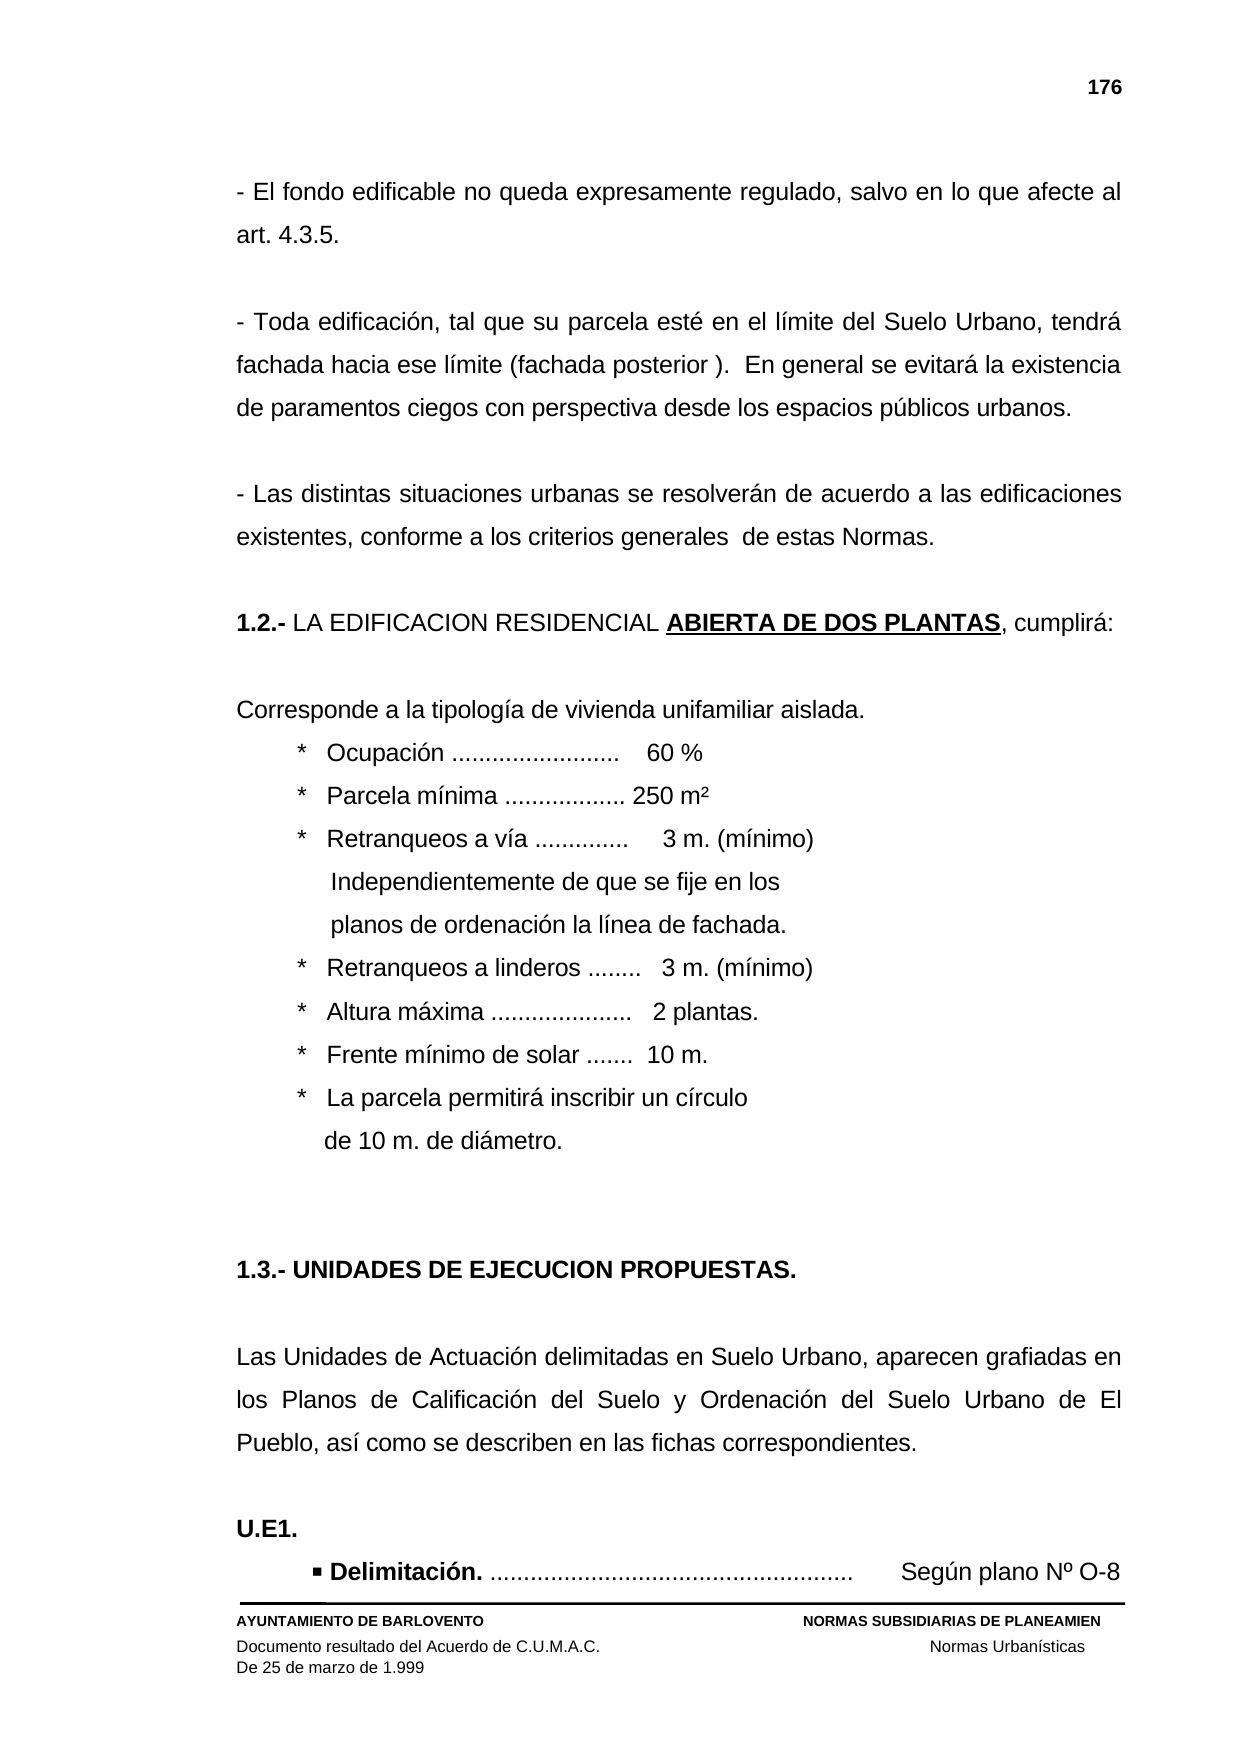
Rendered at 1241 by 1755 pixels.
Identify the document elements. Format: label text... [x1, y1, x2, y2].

text Las Unidades de Actuación delimitadas en Suelo Urbano, aparecen grafiadas en los Planos de Calificación del Suelo y Ordenación del Suelo Urbano de El Pueblo, así como se describen en las fichas correspondientes. [236, 1342, 1122, 1457]
text  Delimitación. ...................................................... Según plano Nº O‑8 [236, 1557, 1122, 1586]
text ‑ El fondo edificable no queda expresamente regulado, salvo en lo que afecte al art. 4.3.5. [236, 177, 1122, 249]
text 1.3.‑ UNIDADES DE EJECUCION PROPUESTAS. [236, 1255, 1122, 1284]
text * Retranqueos a vía .............. 3 m. (mínimo) [236, 824, 1122, 853]
text 1.2.‑ LA EDIFICACION RESIDENCIAL ABIERTA DE DOS PLANTAS, cumplirá: [236, 608, 1122, 637]
text Independientemente de que se fije en los [236, 867, 1122, 896]
text * Frente mínimo de solar ....... 10 m. [236, 1040, 1122, 1068]
text * Ocupación ......................... 60 % [236, 738, 1122, 767]
text * Retranqueos a linderos ........ 3 m. (mínimo) [236, 953, 1122, 982]
text Corresponde a la tipología de vivienda unifamiliar aislada. [236, 695, 1122, 723]
text * Parcela mínima .................. 250 m² [236, 781, 1122, 810]
text * Altura máxima ..................... 2 plantas. [236, 997, 1122, 1025]
text * La parcela permitirá inscribir un círculo [236, 1083, 1122, 1112]
text planos de ordenación la línea de fachada. [236, 910, 1122, 939]
text U.E1. [236, 1514, 1122, 1543]
text de 10 m. de diámetro. [236, 1126, 1122, 1155]
text ‑ Las distintas situaciones urbanas se resolverán de acuerdo a las edificaciones existentes, conforme a los criterios generales de estas Normas. [236, 479, 1122, 551]
text ‑ Toda edificación, tal que su parcela esté en el límite del Suelo Urbano, tendrá fachada hacia ese límite (fachada posterior ). En general se evitará la existencia de paramentos ciegos con perspectiva desde los espacios públicos urbanos. [236, 307, 1122, 422]
